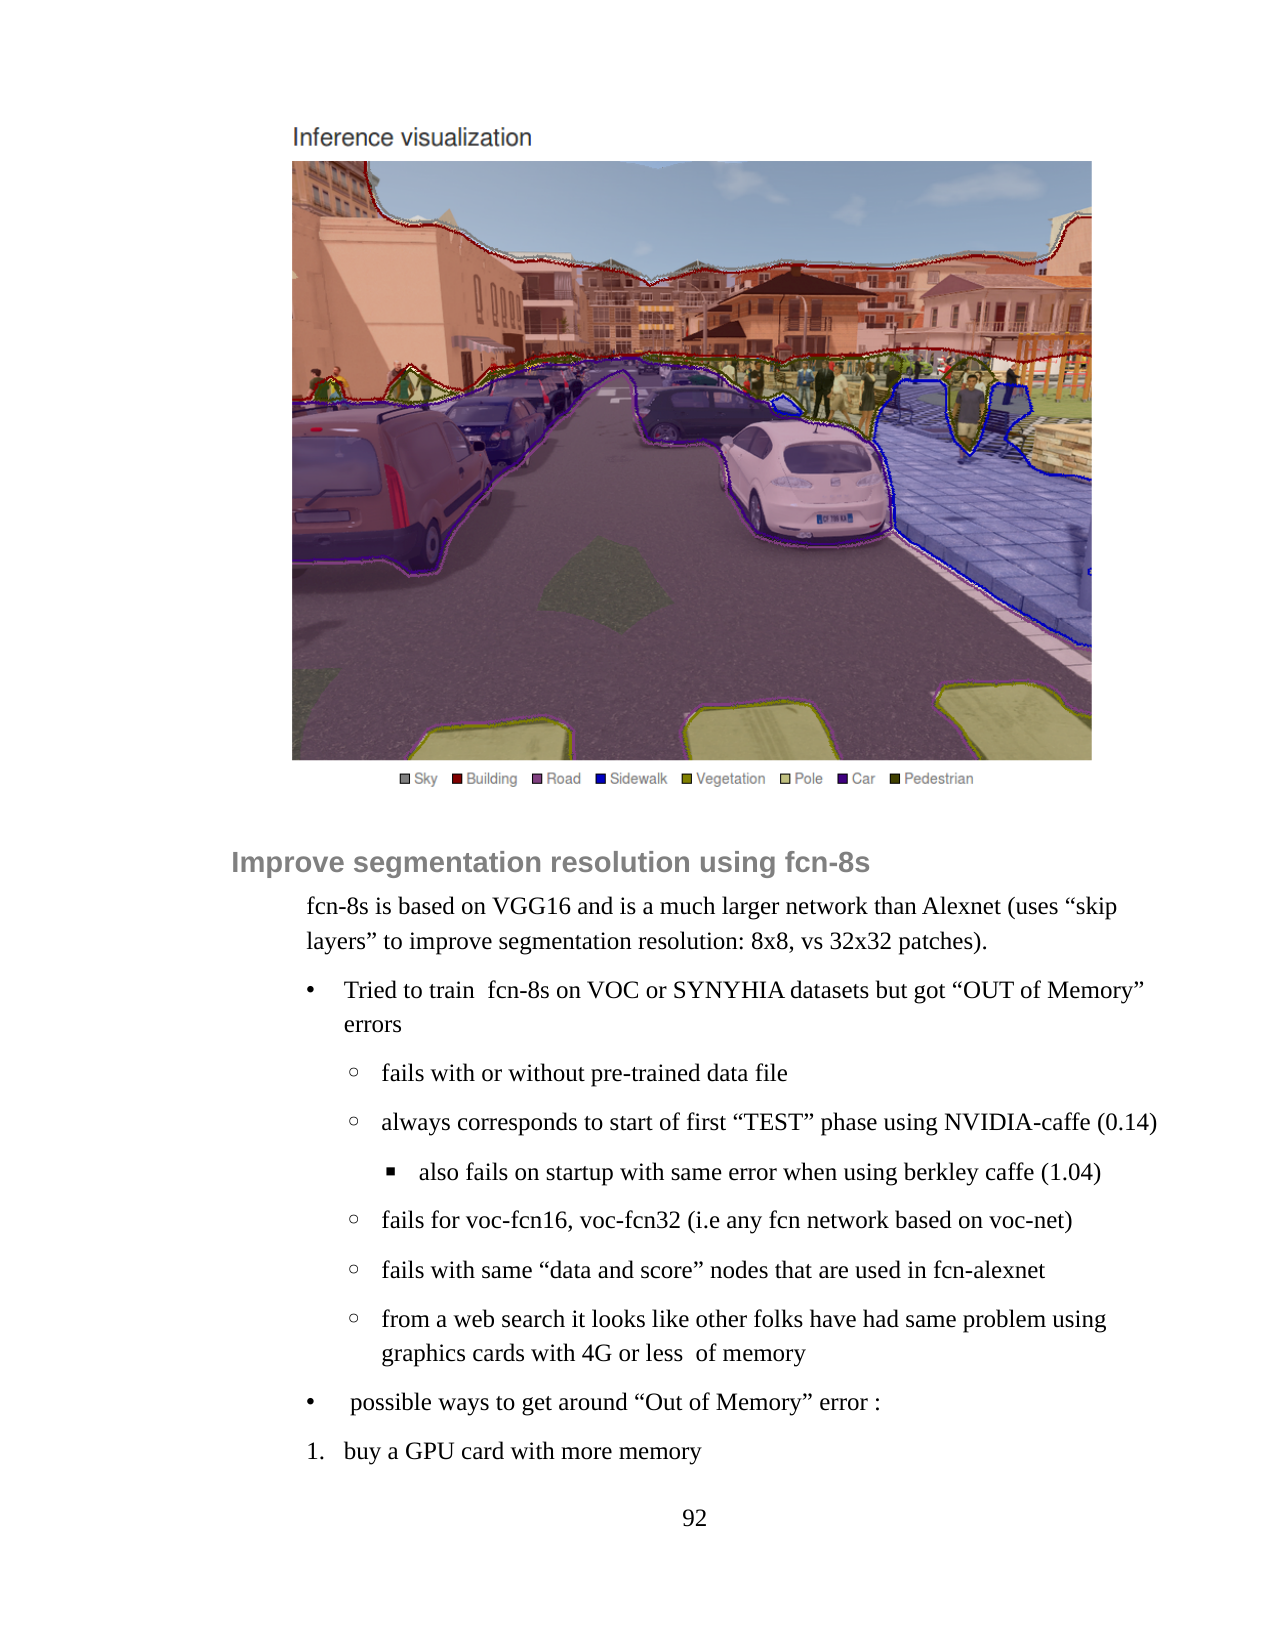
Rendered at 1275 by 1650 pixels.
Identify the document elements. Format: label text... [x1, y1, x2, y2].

list fcn-8s is based on VGG16 and is a much larger network than Alexnet (uses “skip layers” to improve segmentation resolution: 8x8, vs 32x32 patches). [269, 891, 1158, 954]
list fails for voc-fcn16, voc-fcn32 (i.e any fcn network based on voc-net) [344, 1206, 1158, 1234]
picture [287, 118, 1102, 791]
list also fails on startup with same error when using berkley caffe (1.04) [381, 1157, 1158, 1185]
list possible ways to get around “Out of Memory” error : [306, 1387, 1158, 1416]
list from a web search it looks like other folks have had same problem using graphics cards with 4G or less of memory [344, 1304, 1158, 1367]
list buy a GPU card with more memory [306, 1436, 1158, 1465]
list Tried to train fcn-8s on VOC or SYNYHIA datasets but got “OUT of Memory” errors [306, 975, 1158, 1038]
subtitle Improve segmentation resolution using fcn-8s [231, 845, 1158, 879]
list fails with same “data and score” nodes that are used in fcn-alexnet [344, 1255, 1158, 1283]
list fails with or without pre-trained data file [344, 1058, 1158, 1087]
list always corresponds to start of first “TEST” phase using NVIDIA-caffe (0.14) [344, 1107, 1158, 1136]
